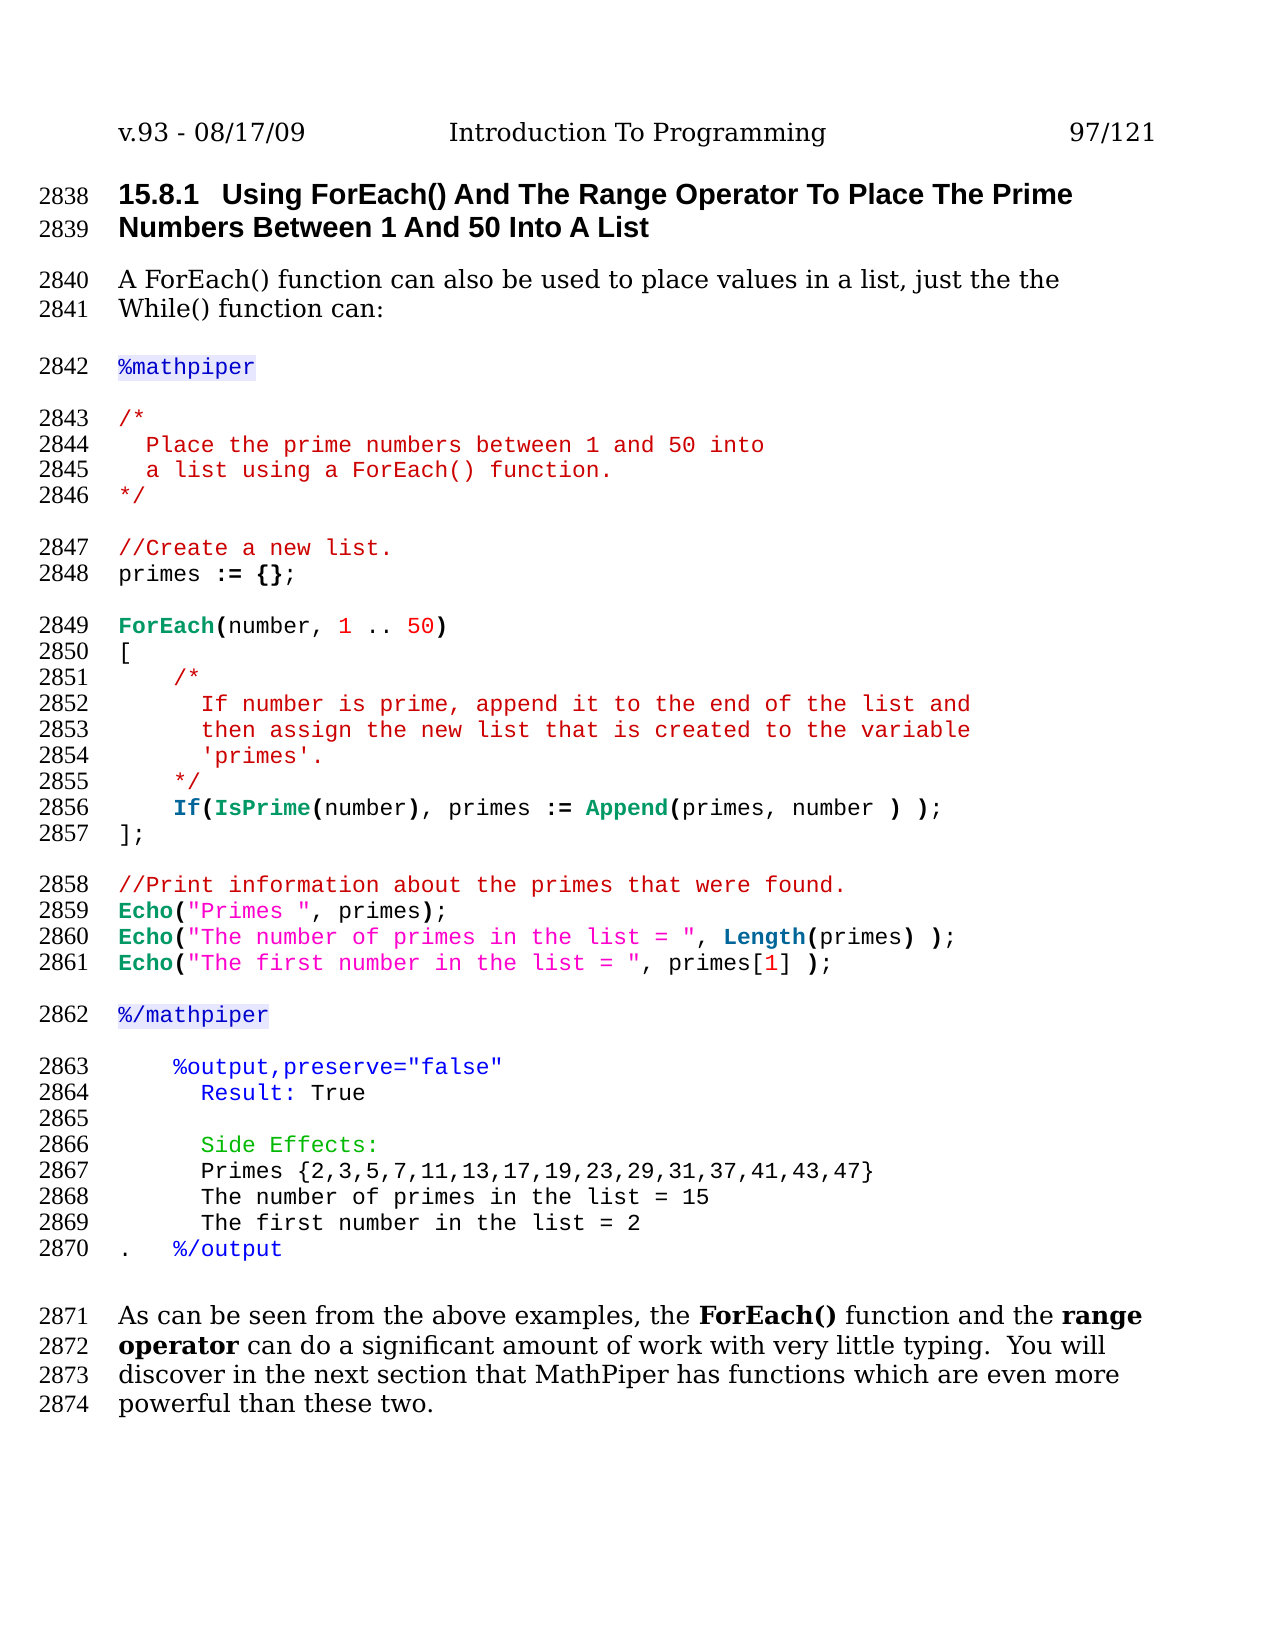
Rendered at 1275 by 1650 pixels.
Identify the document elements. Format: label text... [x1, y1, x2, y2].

text . %/output [118, 1237, 1157, 1263]
text then assign the new list that is created to the variable [118, 718, 1157, 744]
text */ [118, 770, 1157, 796]
text ForEach(number, 1 .. 50) [118, 614, 1157, 640]
text If number is prime, append it to the end of the list and [118, 692, 1157, 718]
text As can be seen from the above examples, the ForEach() function and the range operator can do a significant amount of work with very little typing. You will discover in the next section that MathPiper has functions which are even more powerful than these two. [118, 1301, 1157, 1418]
text //Create a new list. [118, 537, 1157, 563]
text Side Effects: [118, 1133, 1157, 1159]
text The number of primes in the list = 15 [118, 1185, 1157, 1211]
text %mathpiper [118, 355, 1157, 381]
subtitle Using ForEach() And The Range Operator To Place The Prime Numbers Between 1 And 50 Into A List [118, 177, 1157, 244]
text primes := {}; [118, 563, 1157, 588]
text 'primes'. [118, 744, 1157, 770]
text Echo("The first number in the list = ", primes[1] ); [118, 952, 1157, 978]
text Result: True [118, 1081, 1157, 1107]
text The first number in the list = 2 [118, 1211, 1157, 1237]
text ]; [118, 822, 1157, 848]
text [ [118, 640, 1157, 666]
text A ForEach() function can also be used to place values in a list, just the the While() function can: [118, 265, 1157, 323]
text %output,preserve="false" [118, 1055, 1157, 1081]
text Primes {2,3,5,7,11,13,17,19,23,29,31,37,41,43,47} [118, 1159, 1157, 1185]
text */ [118, 485, 1157, 511]
text If(IsPrime(number), primes := Append(primes, number ) ); [118, 796, 1157, 822]
text //Print information about the primes that were found. [118, 874, 1157, 900]
text %/mathpiper [118, 1003, 1157, 1029]
text a list using a ForEach() function. [118, 459, 1157, 485]
text /* [118, 407, 1157, 433]
text /* [118, 666, 1157, 692]
text Echo("The number of primes in the list = ", Length(primes) ); [118, 926, 1157, 952]
text Place the prime numbers between 1 and 50 into [118, 433, 1157, 459]
text Echo("Primes ", primes); [118, 900, 1157, 926]
